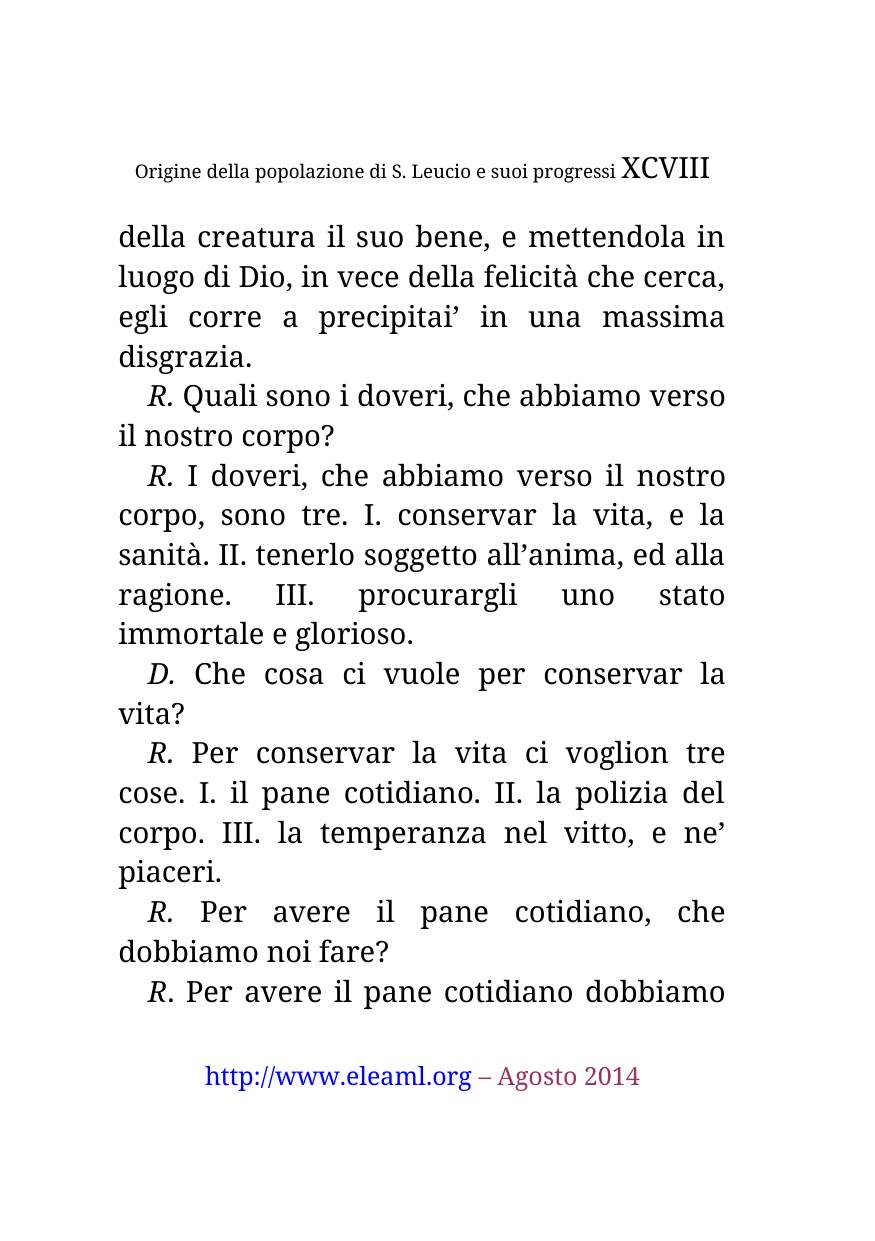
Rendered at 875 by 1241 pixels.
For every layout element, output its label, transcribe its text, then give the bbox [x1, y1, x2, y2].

text R. I doveri, che abbiamo verso il nostro corpo, sono tre. I. conservar la vita, e la sanità. II. tenerlo soggetto all’anima, ed alla ragione. III. procurargli uno stato immortale e glorioso. [118, 455, 726, 653]
text D. Che cosa ci vuole per conservar la vita? [118, 653, 726, 733]
text R. Per conservar la vita ci voglion tre cose. I. il pane cotidiano. II. la polizia del corpo. III. la temperanza nel vitto, e ne’ piaceri. [118, 733, 726, 891]
text R. Per avere il pane cotidiano dobbiamo [118, 971, 726, 1011]
text R. Quali sono i doveri, che abbiamo verso il nostro corpo? [118, 376, 726, 455]
text della creatura il suo bene, e mettendola in luogo di Dio, in vece della felicità che cerca, egli corre a precipitai’ in una massima disgrazia. [118, 217, 726, 376]
text R. Per avere il pane cotidiano, che dobbiamo noi fare? [118, 891, 726, 971]
